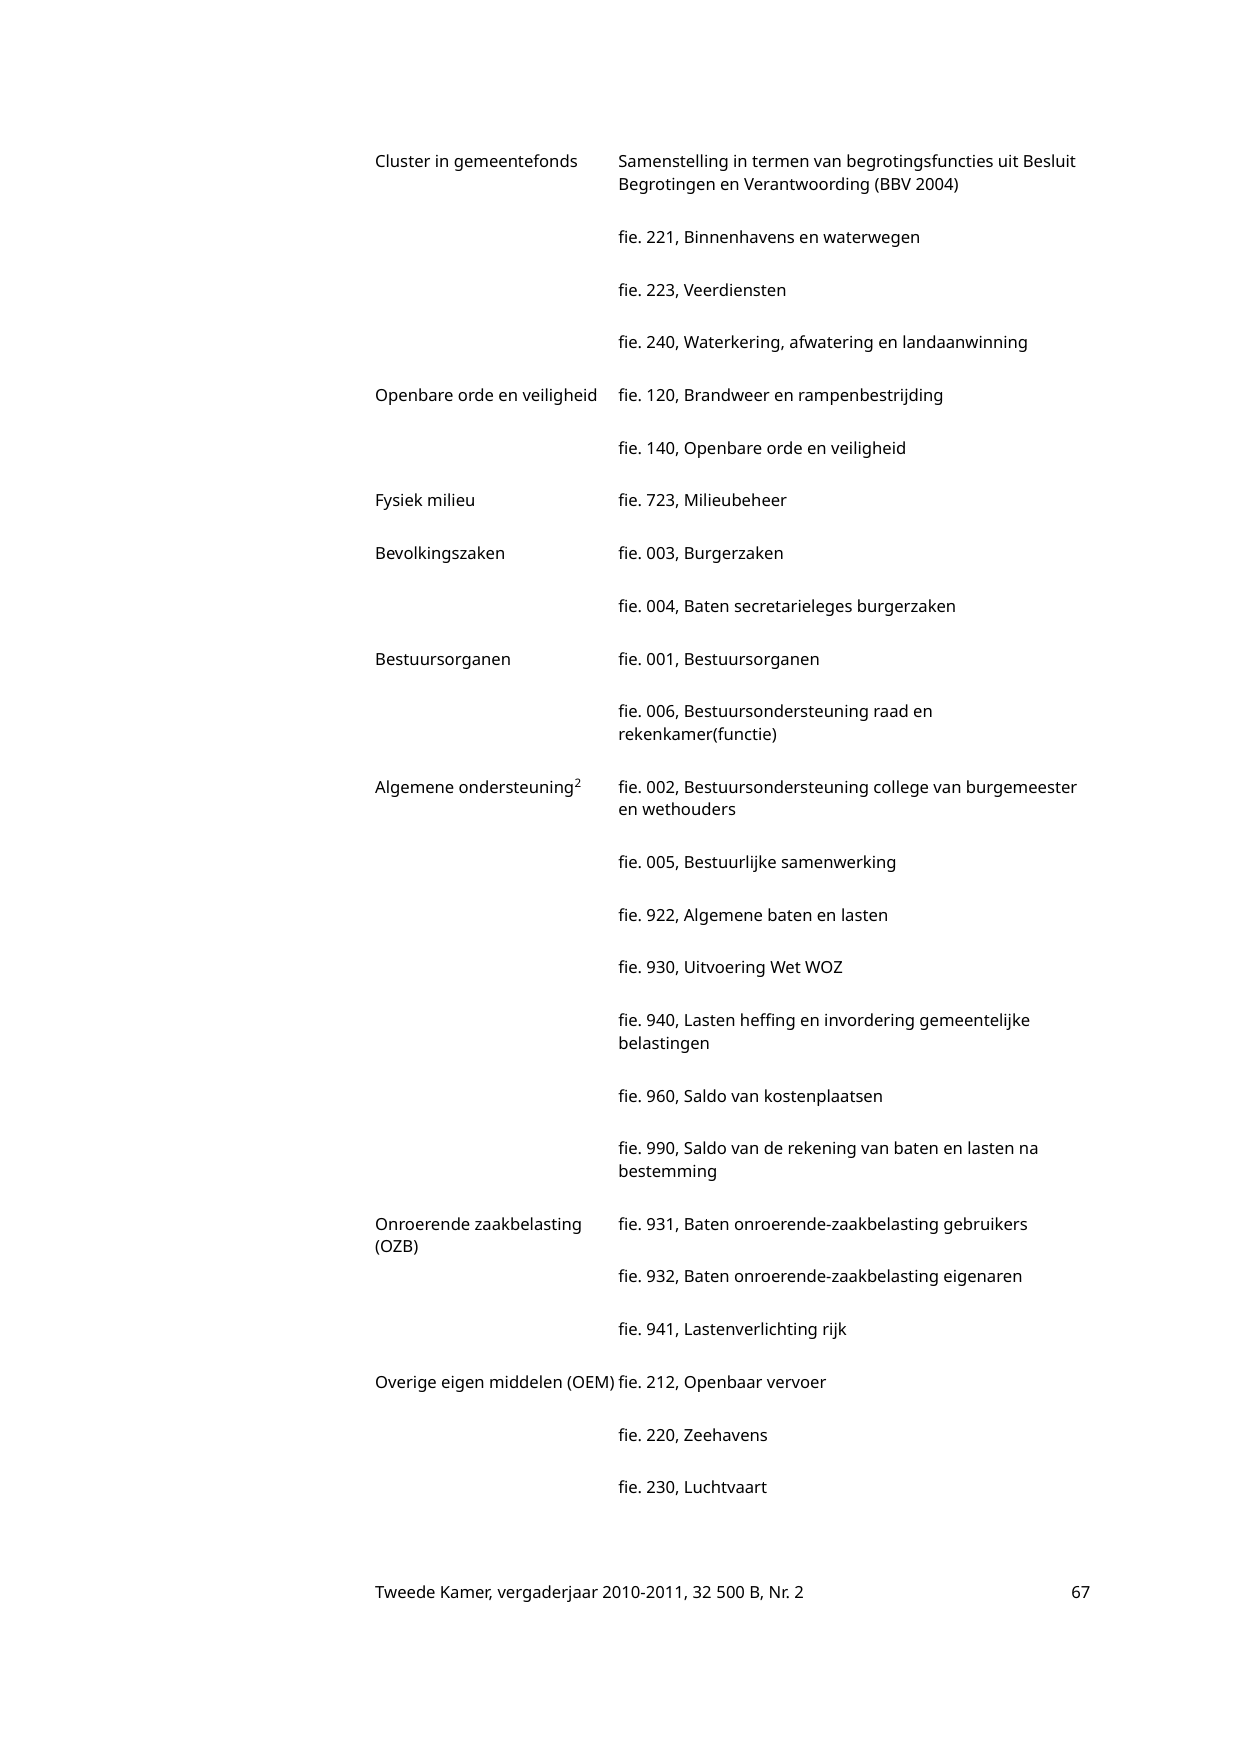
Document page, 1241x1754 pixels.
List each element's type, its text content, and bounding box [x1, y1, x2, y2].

table_cell Bestuursorganen [375, 647, 618, 775]
table_cell Onroerende zaakbelasting (OZB) [375, 1212, 618, 1370]
table_cell fie. 221, Binnenhavens en waterwegen fie. 223, Veerdiensten fie. 240, Waterkering, afwatering en landaanwinning [618, 225, 1090, 383]
table_header Samenstelling in termen van begrotingsfuncties uit Besluit Begrotingen en Verantwoording (BBV 2004) [618, 150, 1090, 225]
table_cell fie. 212, Openbaar vervoer fie. 220, Zeehavens fie. 230, Luchtvaart [618, 1370, 1090, 1528]
table_cell fie. 003, Burgerzaken fie. 004, Baten secretarieleges burgerzaken [618, 542, 1090, 647]
table_cell Algemene ondersteuning2 [375, 775, 618, 1212]
table_cell Fysiek milieu [375, 489, 618, 542]
table_cell fie. 931, Baten onroerende-zaakbelasting gebruikers fie. 932, Baten onroerende-zaakbelasting eigenaren fie. 941, Lastenverlichting rijk [618, 1212, 1090, 1370]
table_cell Bevolkingszaken [375, 542, 618, 647]
table_cell Overige eigen middelen (OEM) [375, 1370, 618, 1528]
table_header Cluster in gemeentefonds [375, 150, 618, 225]
table_cell [375, 225, 618, 383]
table_cell fie. 001, Bestuursorganen fie. 006, Bestuursondersteuning raad en rekenkamer(functie) [618, 647, 1090, 775]
table_cell fie. 723, Milieubeheer [618, 489, 1090, 542]
table_cell fie. 002, Bestuursondersteuning college van burgemeester en wethouders fie. 005, Bestuurlijke samenwerking fie. 922, Algemene baten en lasten fie. 930, Uitvoering Wet WOZ fie. 940, Lasten heffing en invordering gemeentelijke belastingen fie. 960, Saldo van kostenplaatsen fie. 990, Saldo van de rekening van baten en lasten na bestemming [618, 775, 1090, 1212]
table_cell Openbare orde en veiligheid [375, 384, 618, 489]
table_cell fie. 120, Brandweer en rampenbestrijding fie. 140, Openbare orde en veiligheid [618, 384, 1090, 489]
